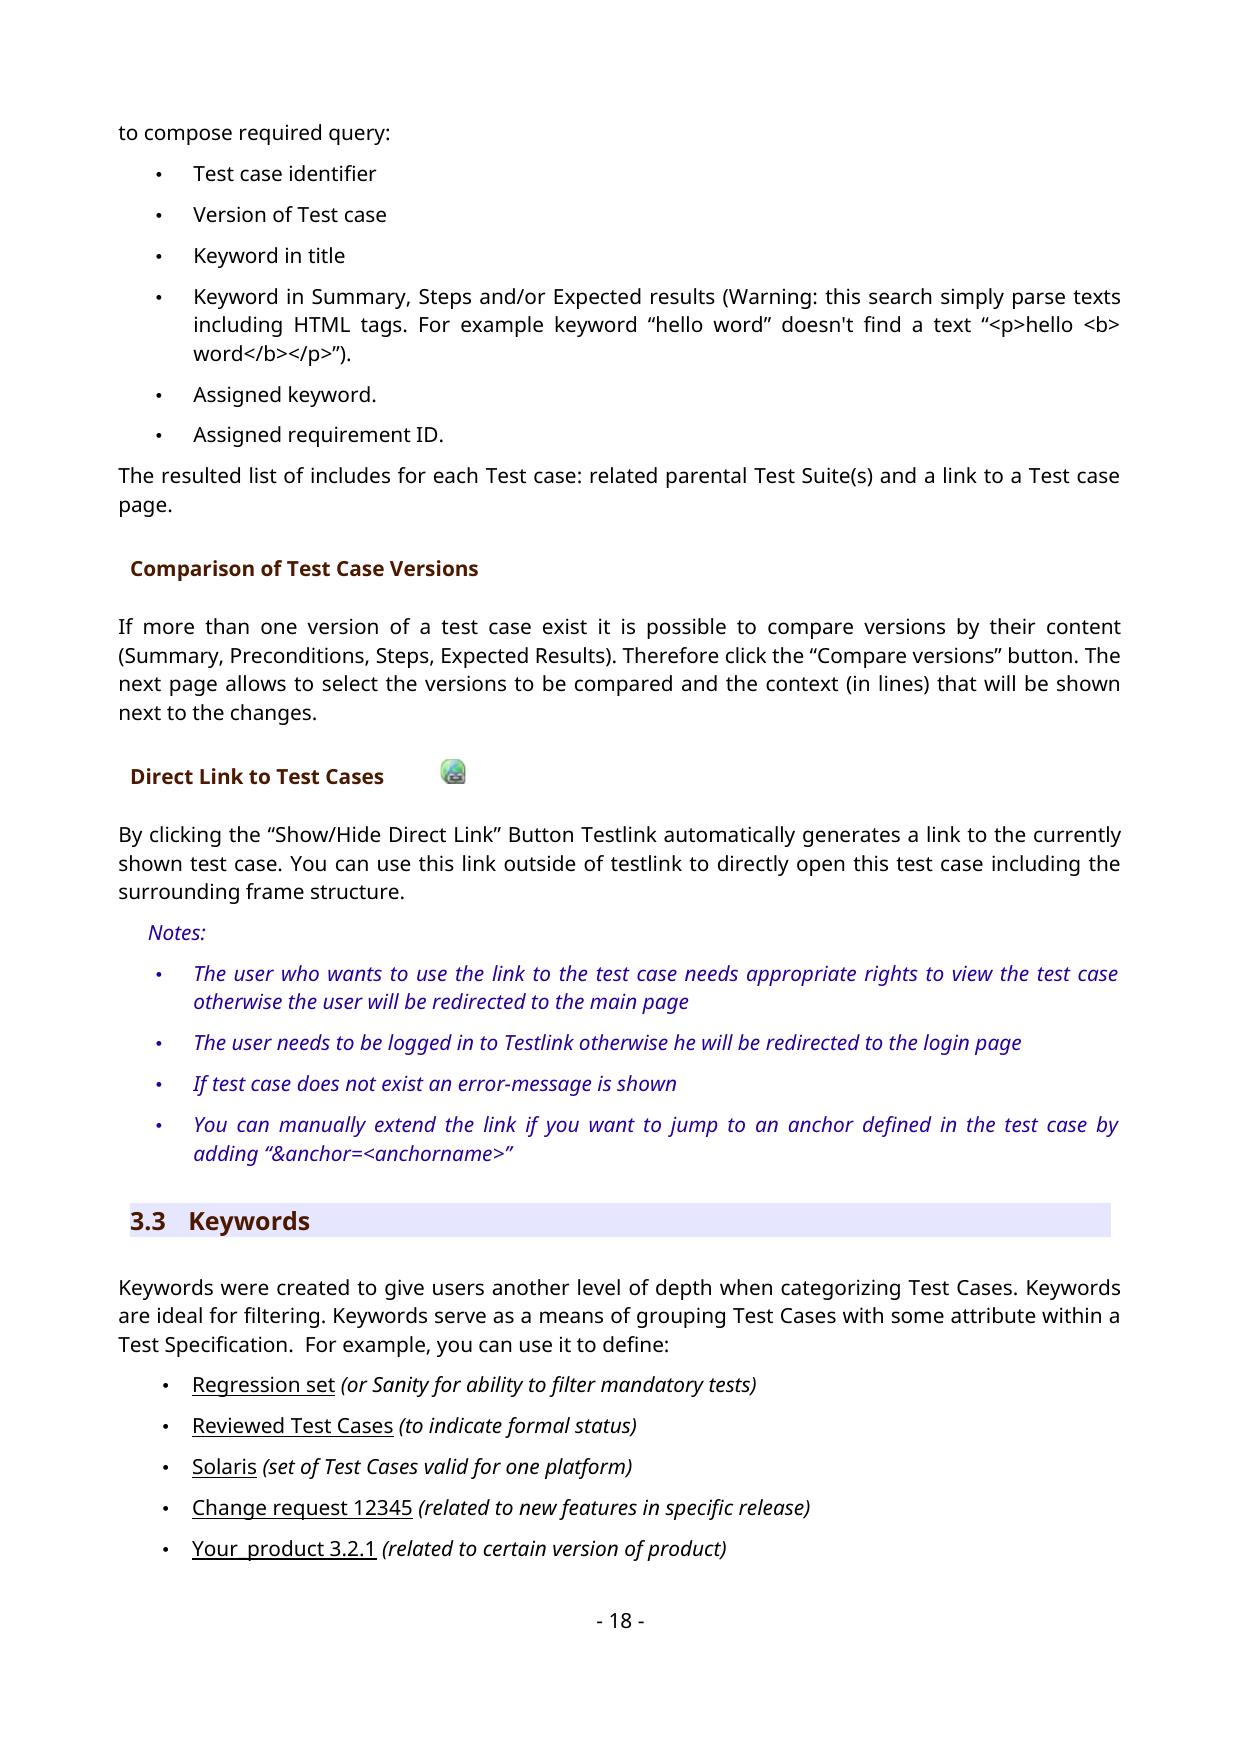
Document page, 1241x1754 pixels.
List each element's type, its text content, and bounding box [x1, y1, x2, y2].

list Your_product 3.2.1 (related to certain version of product) [162, 1534, 1122, 1563]
list Change request 12345 (related to new features in specific release) [162, 1493, 1122, 1522]
list Assigned keyword. [156, 380, 1122, 408]
text to compose required query: [118, 118, 1122, 147]
subtitle Comparison of Test Case Versions [130, 554, 1111, 583]
list Reviewed Test Cases (to indicate formal status) [162, 1412, 1122, 1440]
list Assigned requirement ID. [156, 421, 1122, 449]
list The user who wants to use the link to the test case needs appropriate rights to view the test case otherwise the user will be redirected to the main page [156, 959, 1122, 1016]
text If more than one version of a test case exist it is possible to compare versions by their content (Summary, Preconditions, Steps, Expected Results). Therefore click the “Compare versions” button. The next page allows to select the versions to be compared and the context (in lines) that will be shown next to the changes. [118, 612, 1122, 726]
list Test case identifier [156, 159, 1122, 187]
list Solaris (set of Test Cases valid for one platform) [162, 1452, 1122, 1481]
list Keyword in Summary, Steps and/or Expected results (Warning: this search simply parse texts including HTML tags. For example keyword “hello word” doesn't find a text “<p>hello <b> word</b></p>”). [156, 282, 1122, 367]
list The user needs to be logged in to Testlink otherwise he will be redirected to the login page [156, 1028, 1122, 1057]
subtitle Direct Link to Test Cases [130, 762, 1111, 791]
list If test case does not exist an error-message is shown [156, 1069, 1122, 1098]
picture [440, 759, 466, 784]
list Regression set (or Sanity for ability to filter mandatory tests) [162, 1371, 1122, 1399]
text Keywords were created to give users another level of depth when categorizing Test Cases. Keywords are ideal for filtering. Keywords serve as a means of grouping Test Cases with some attribute within a Test Specification. For example, you can use it to define: [118, 1273, 1122, 1358]
list You can manually extend the link if you want to jump to an anchor defined in the test case by adding “&anchor=<anchorname>” [156, 1110, 1122, 1167]
list Keyword in title [156, 241, 1122, 269]
text Notes: [148, 918, 1093, 947]
text The resulted list of includes for each Test case: related parental Test Suite(s) and a link to a Test case page. [118, 462, 1122, 518]
text By clicking the “Show/Hide Direct Link” Button Testlink automatically generates a link to the currently shown test case. You can use this link outside of testlink to directly open this test case including the surrounding frame structure. [118, 820, 1122, 906]
list Version of Test case [156, 200, 1122, 228]
subtitle Keywords [130, 1203, 1111, 1237]
